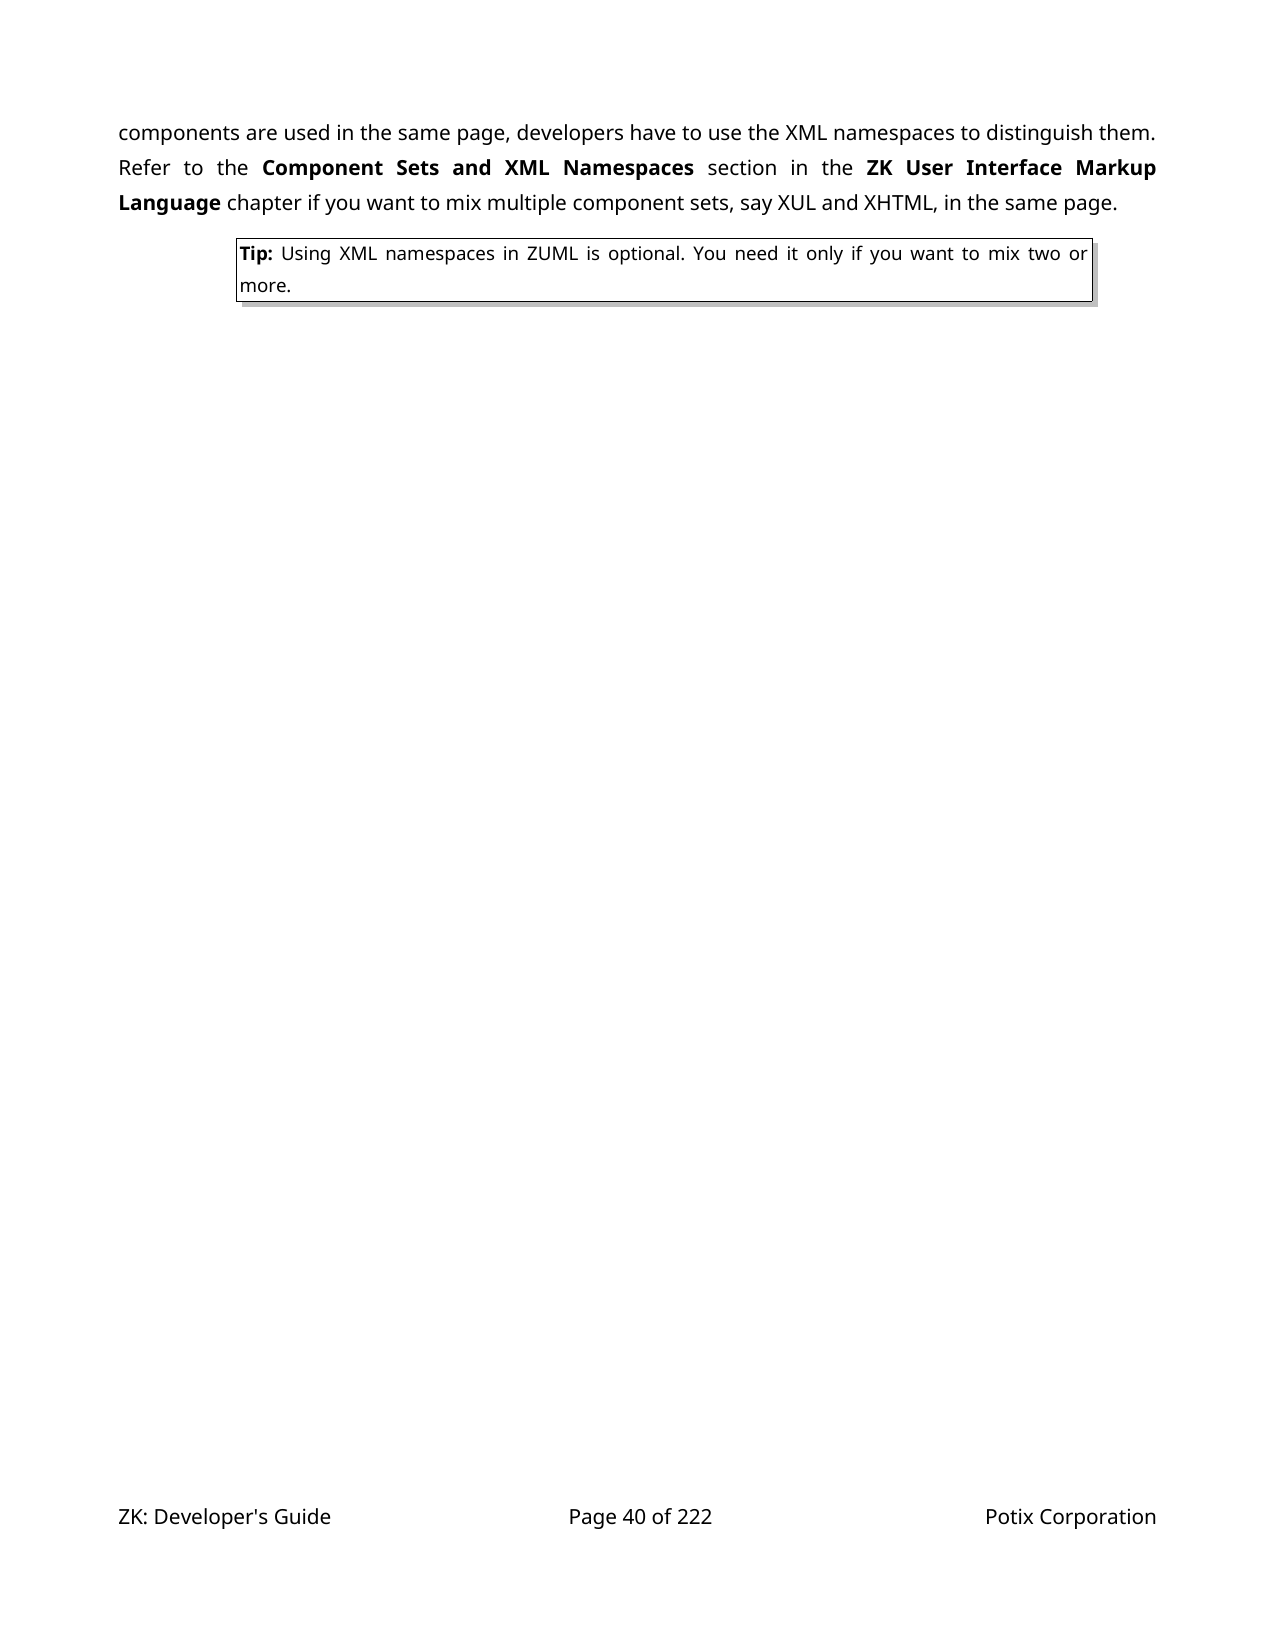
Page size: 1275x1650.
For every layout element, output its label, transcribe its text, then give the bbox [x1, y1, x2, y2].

text Tip: Using XML namespaces in ZUML is optional. You need it only if you want to mix two or more. [237, 239, 1092, 301]
text components are used in the same page, developers have to use the XML namespaces to distinguish them. Refer to the Component Sets and XML Namespaces section in the ZK User Interface Markup Language chapter if you want to mix multiple component sets, say XUL and XHTML, in the same page. [118, 118, 1157, 217]
